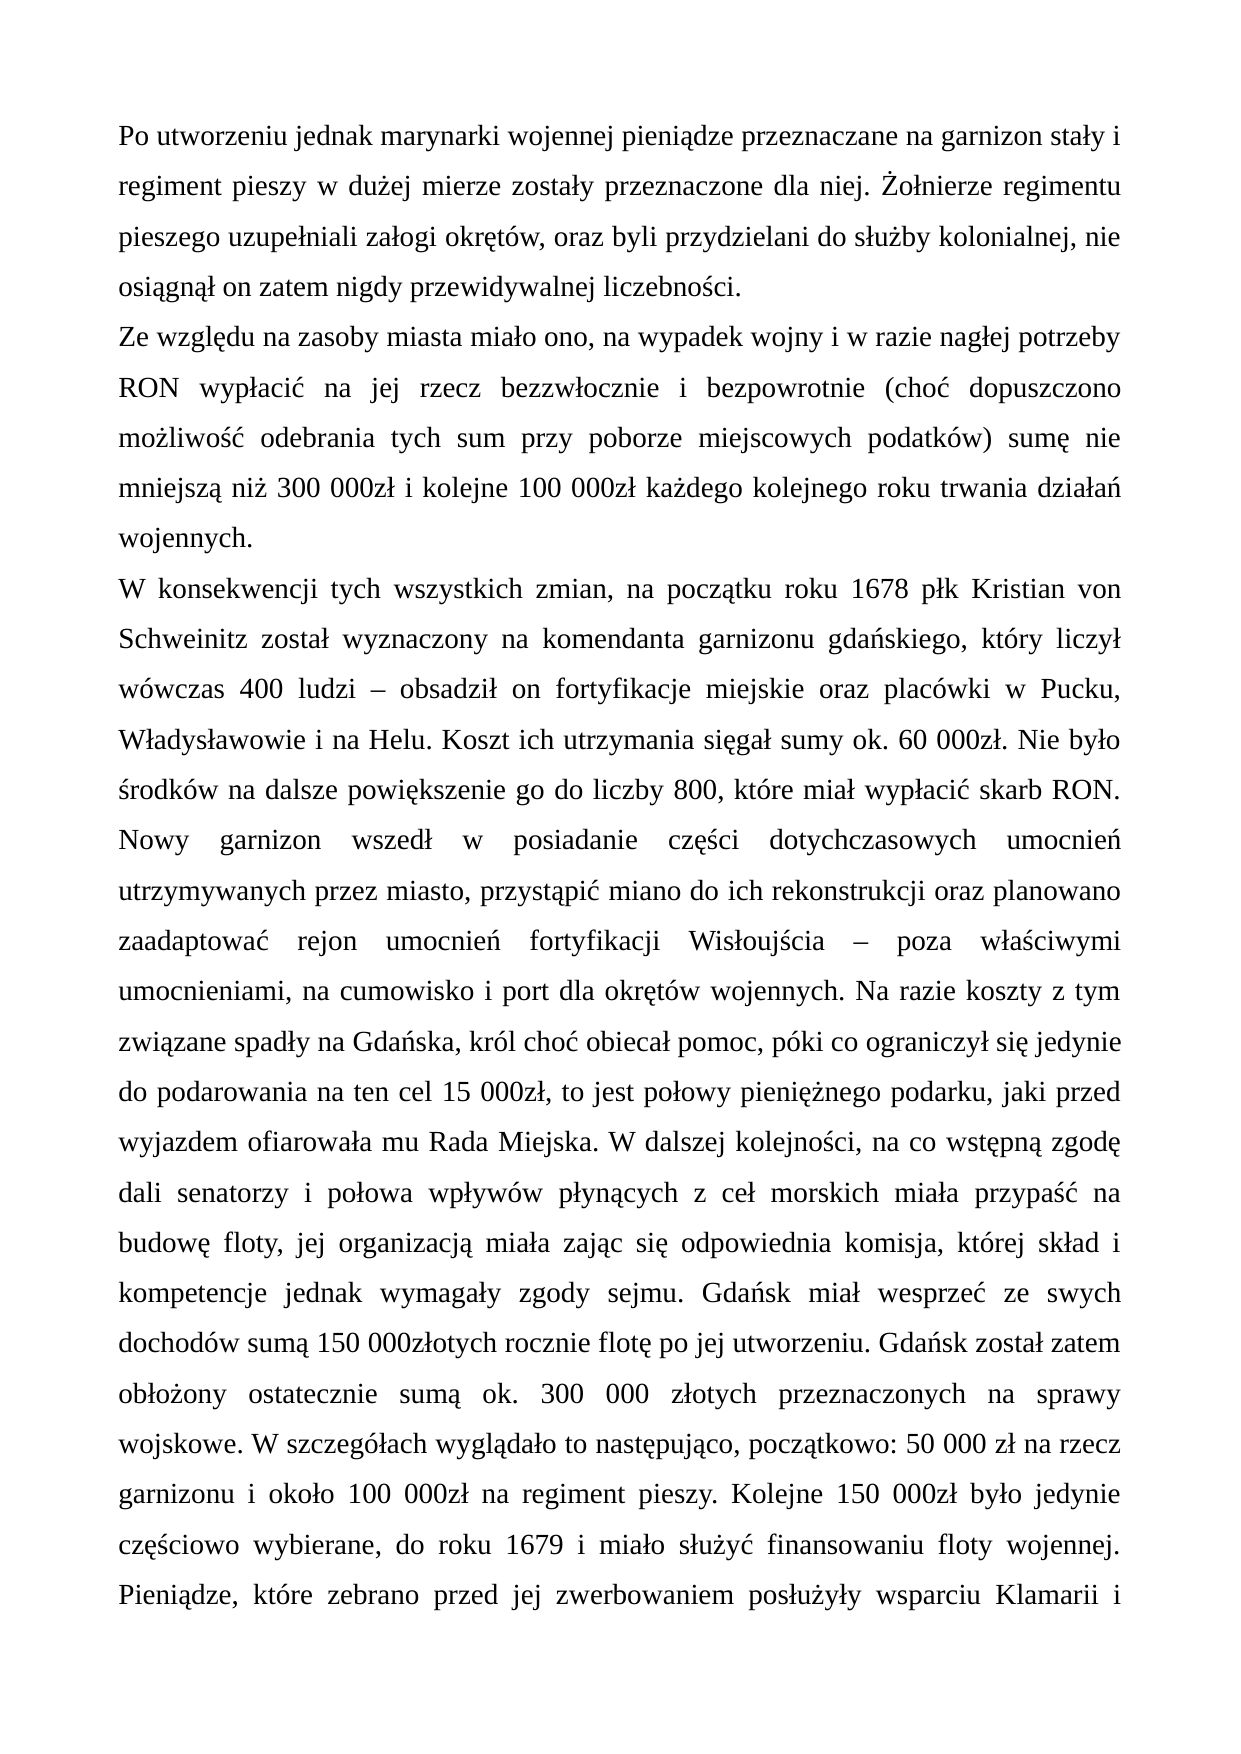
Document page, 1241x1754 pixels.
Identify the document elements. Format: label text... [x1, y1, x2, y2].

text Ze względu na zasoby miasta miało ono, na wypadek wojny i w razie nagłej potrzeby RON wypłacić na jej rzecz bezzwłocznie i bezpowrotnie (choć dopuszczono możliwość odebrania tych sum przy poborze miejscowych podatków) sumę nie mniejszą niż 300 000zł i kolejne 100 000zł każdego kolejnego roku trwania działań wojennych. [118, 319, 1122, 554]
text W konsekwencji tych wszystkich zmian, na początku roku 1678 płk Kristian von Schweinitz został wyznaczony na komendanta garnizonu gdańskiego, który liczył wówczas 400 ludzi – obsadził on fortyfikacje miejskie oraz placówki w Pucku, Władysławowie i na Helu. Koszt ich utrzymania sięgał sumy ok. 60 000zł. Nie było środków na dalsze powiększenie go do liczby 800, które miał wypłacić skarb RON. Nowy garnizon wszedł w posiadanie części dotychczasowych umocnień utrzymywanych przez miasto, przystąpić miano do ich rekonstrukcji oraz planowano zaadaptować rejon umocnień fortyfikacji Wisłoujścia – poza właściwymi umocnieniami, na cumowisko i port dla okrętów wojennych. Na razie koszty z tym związane spadły na Gdańska, król choć obiecał pomoc, póki co ograniczył się jedynie do podarowania na ten cel 15 000zł, to jest połowy pieniężnego podarku, jaki przed wyjazdem ofiarowała mu Rada Miejska. W dalszej kolejności, na co wstępną zgodę dali senatorzy i połowa wpływów płynących z ceł morskich miała przypaść na budowę floty, jej organizacją miała zając się odpowiednia komisja, której skład i kompetencje jednak wymagały zgody sejmu. Gdańsk miał wesprzeć ze swych dochodów sumą 150 000złotych rocznie flotę po jej utworzeniu. Gdańsk został zatem obłożony ostatecznie sumą ok. 300 000 złotych przeznaczonych na sprawy wojskowe. W szczegółach wyglądało to następująco, początkowo: 50 000 zł na rzecz garnizonu i około 100 000zł na regiment pieszy. Kolejne 150 000zł było jedynie częściowo wybierane, do roku 1679 i miało służyć finansowaniu floty wojennej. Pieniądze, które zebrano przed jej zwerbowaniem posłużyły wsparciu Klamarii i [118, 571, 1122, 1611]
text Po utworzeniu jednak marynarki wojennej pieniądze przeznaczane na garnizon stały i regiment pieszy w dużej mierze zostały przeznaczone dla niej. Żołnierze regimentu pieszego uzupełniali załogi okrętów, oraz byli przydzielani do służby kolonialnej, nie osiągnął on zatem nigdy przewidywalnej liczebności. [118, 118, 1122, 303]
